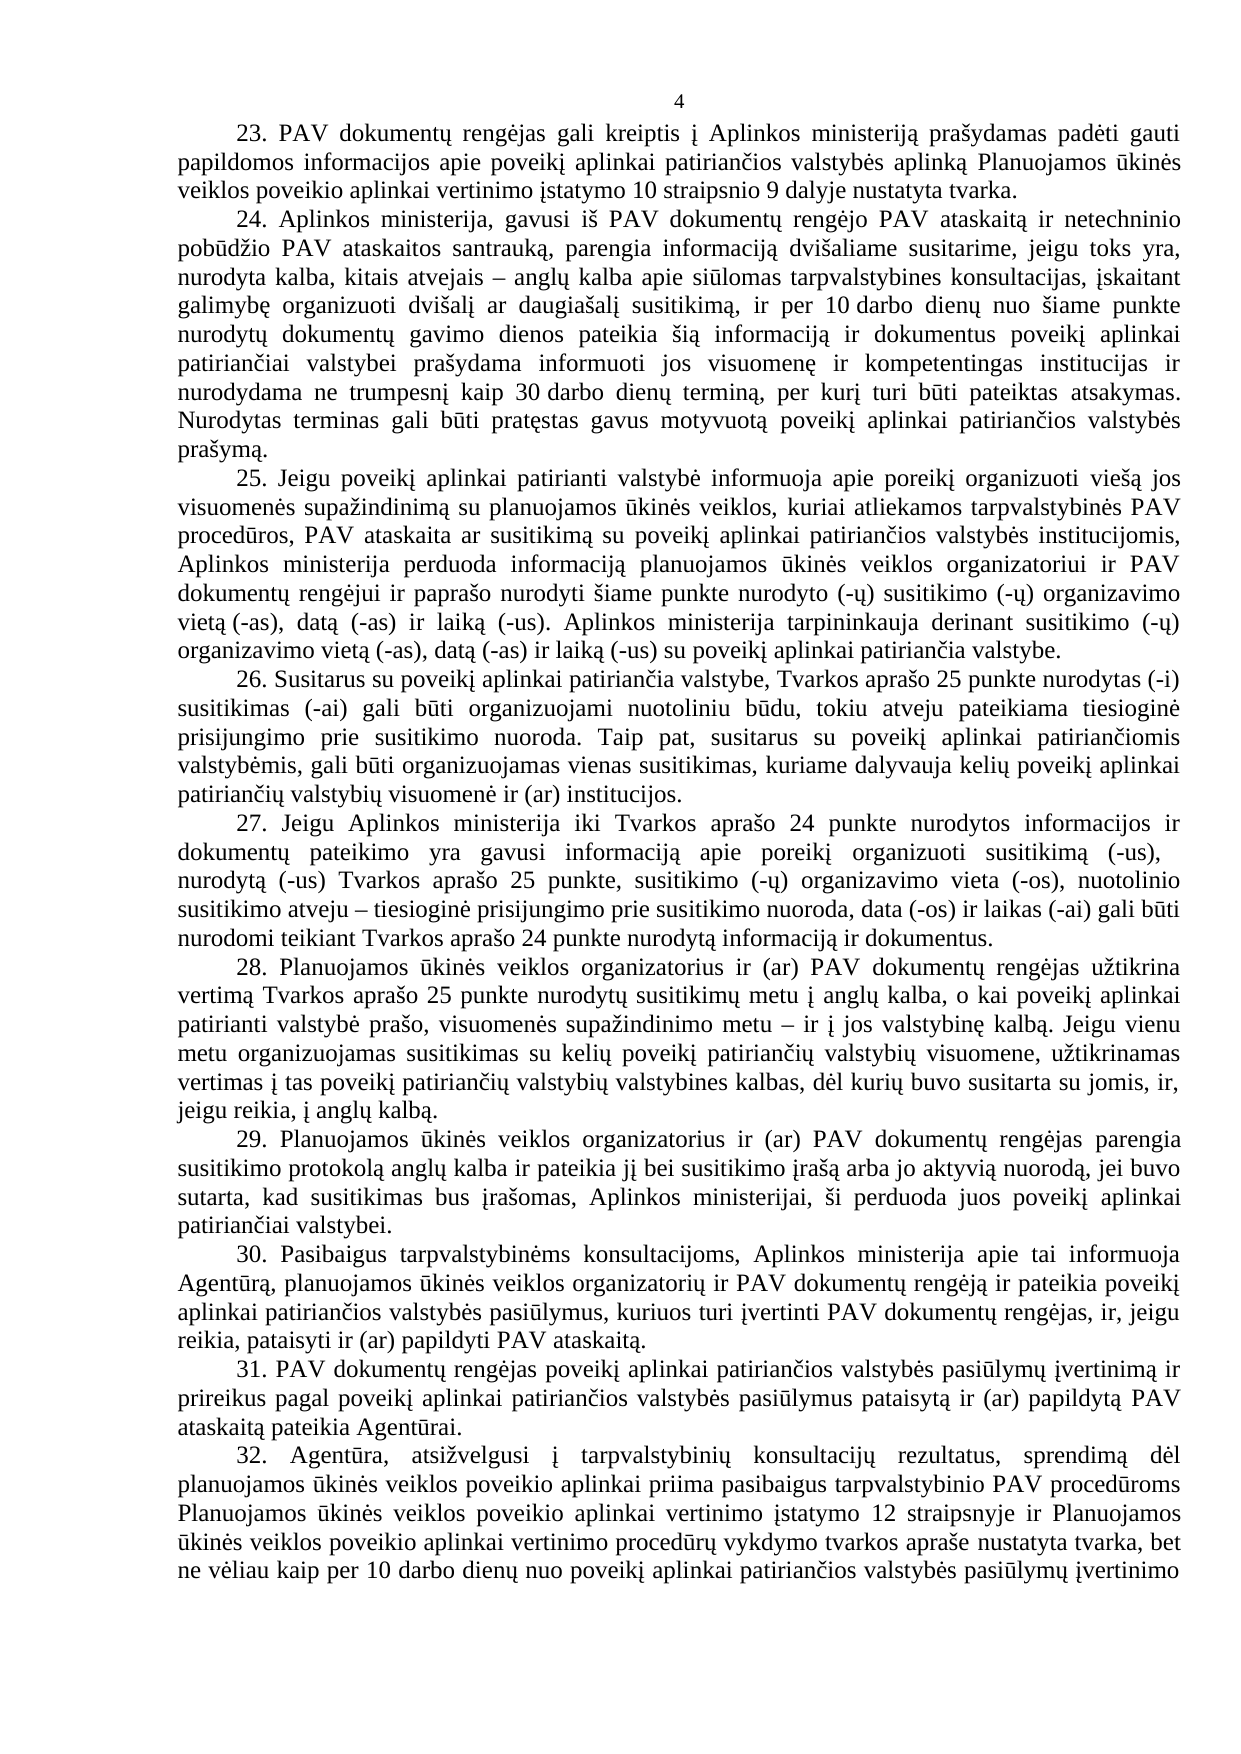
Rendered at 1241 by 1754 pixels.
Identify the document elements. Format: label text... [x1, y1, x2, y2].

text 30. Pasibaigus tarpvalstybinėms konsultacijoms, Aplinkos ministerija apie tai informuoja Agentūrą, planuojamos ūkinės veiklos organizatorių ir PAV dokumentų rengėją ir pateikia poveikį aplinkai patiriančios valstybės pasiūlymus, kuriuos turi įvertinti PAV dokumentų rengėjas, ir, jeigu reikia, pataisyti ir (ar) papildyti PAV ataskaitą. [177, 1239, 1181, 1354]
text 29. Planuojamos ūkinės veiklos organizatorius ir (ar) PAV dokumentų rengėjas parengia susitikimo protokolą anglų kalba ir pateikia jį bei susitikimo įrašą arba jo aktyvią nuorodą, jei buvo sutarta, kad susitikimas bus įrašomas, Aplinkos ministerijai, ši perduoda juos poveikį aplinkai patiriančiai valstybei. [177, 1124, 1181, 1239]
text 32. Agentūra, atsižvelgusi į tarpvalstybinių konsultacijų rezultatus, sprendimą dėl planuojamos ūkinės veiklos poveikio aplinkai priima pasibaigus tarpvalstybinio PAV procedūroms Planuojamos ūkinės veiklos poveikio aplinkai vertinimo įstatymo 12 straipsnyje ir Planuojamos ūkinės veiklos poveikio aplinkai vertinimo procedūrų vykdymo tvarkos apraše nustatyta tvarka, bet ne vėliau kaip per 10 darbo dienų nuo poveikį aplinkai patiriančios valstybės pasiūlymų įvertinimo [177, 1441, 1181, 1584]
text 25. Jeigu poveikį aplinkai patirianti valstybė informuoja apie poreikį organizuoti viešą jos visuomenės supažindinimą su planuojamos ūkinės veiklos, kuriai atliekamos tarpvalstybinės PAV procedūros, PAV ataskaita ar susitikimą su poveikį aplinkai patiriančios valstybės institucijomis, Aplinkos ministerija perduoda informaciją planuojamos ūkinės veiklos organizatoriui ir PAV dokumentų rengėjui ir paprašo nurodyti šiame punkte nurodyto (-ų) susitikimo (-ų) organizavimo vietą (-as), datą (-as) ir laiką (-us). Aplinkos ministerija tarpininkauja derinant susitikimo (-ų) organizavimo vietą (-as), datą (-as) ir laiką (-us) su poveikį aplinkai patiriančia valstybe. [177, 463, 1181, 664]
text 24. Aplinkos ministerija, gavusi iš PAV dokumentų rengėjo PAV ataskaitą ir netechninio pobūdžio PAV ataskaitos santrauką, parengia informaciją dvišaliame susitarime, jeigu toks yra, nurodyta kalba, kitais atvejais – anglų kalba apie siūlomas tarpvalstybines konsultacijas, įskaitant galimybę organizuoti dvišalį ar daugiašalį susitikimą, ir per 10 darbo dienų nuo šiame punkte nurodytų dokumentų gavimo dienos pateikia šią informaciją ir dokumentus poveikį aplinkai patiriančiai valstybei prašydama informuoti jos visuomenę ir kompetentingas institucijas ir nurodydama ne trumpesnį kaip 30 darbo dienų terminą, per kurį turi būti pateiktas atsakymas. Nurodytas terminas gali būti pratęstas gavus motyvuotą poveikį aplinkai patiriančios valstybės prašymą. [177, 204, 1181, 463]
text 27. Jeigu Aplinkos ministerija iki Tvarkos aprašo 24 punkte nurodytos informacijos ir dokumentų pateikimo yra gavusi informaciją apie poreikį organizuoti susitikimą (-us), nurodytą (-us) Tvarkos aprašo 25 punkte, susitikimo (-ų) organizavimo vieta (-os), nuotolinio susitikimo atveju – tiesioginė prisijungimo prie susitikimo nuoroda, data (-os) ir laikas (-ai) gali būti nurodomi teikiant Tvarkos aprašo 24 punkte nurodytą informaciją ir dokumentus. [177, 808, 1181, 952]
text 28. Planuojamos ūkinės veiklos organizatorius ir (ar) PAV dokumentų rengėjas užtikrina vertimą Tvarkos aprašo 25 punkte nurodytų susitikimų metu į anglų kalba, o kai poveikį aplinkai patirianti valstybė prašo, visuomenės supažindinimo metu – ir į jos valstybinę kalbą. Jeigu vienu metu organizuojamas susitikimas su kelių poveikį patiriančių valstybių visuomene, užtikrinamas vertimas į tas poveikį patiriančių valstybių valstybines kalbas, dėl kurių buvo susitarta su jomis, ir, jeigu reikia, į anglų kalbą. [177, 952, 1181, 1124]
text 31. PAV dokumentų rengėjas poveikį aplinkai patiriančios valstybės pasiūlymų įvertinimą ir prireikus pagal poveikį aplinkai patiriančios valstybės pasiūlymus pataisytą ir (ar) papildytą PAV ataskaitą pateikia Agentūrai. [177, 1354, 1181, 1441]
text 26. Susitarus su poveikį aplinkai patiriančia valstybe, Tvarkos aprašo 25 punkte nurodytas (-i) susitikimas (-ai) gali būti organizuojami nuotoliniu būdu, tokiu atveju pateikiama tiesioginė prisijungimo prie susitikimo nuoroda. Taip pat, susitarus su poveikį aplinkai patiriančiomis valstybėmis, gali būti organizuojamas vienas susitikimas, kuriame dalyvauja kelių poveikį aplinkai patiriančių valstybių visuomenė ir (ar) institucijos. [177, 664, 1181, 808]
text 23. PAV dokumentų rengėjas gali kreiptis į Aplinkos ministeriją prašydamas padėti gauti papildomos informacijos apie poveikį aplinkai patiriančios valstybės aplinką Planuojamos ūkinės veiklos poveikio aplinkai vertinimo įstatymo 10 straipsnio 9 dalyje nustatyta tvarka. [177, 118, 1181, 204]
